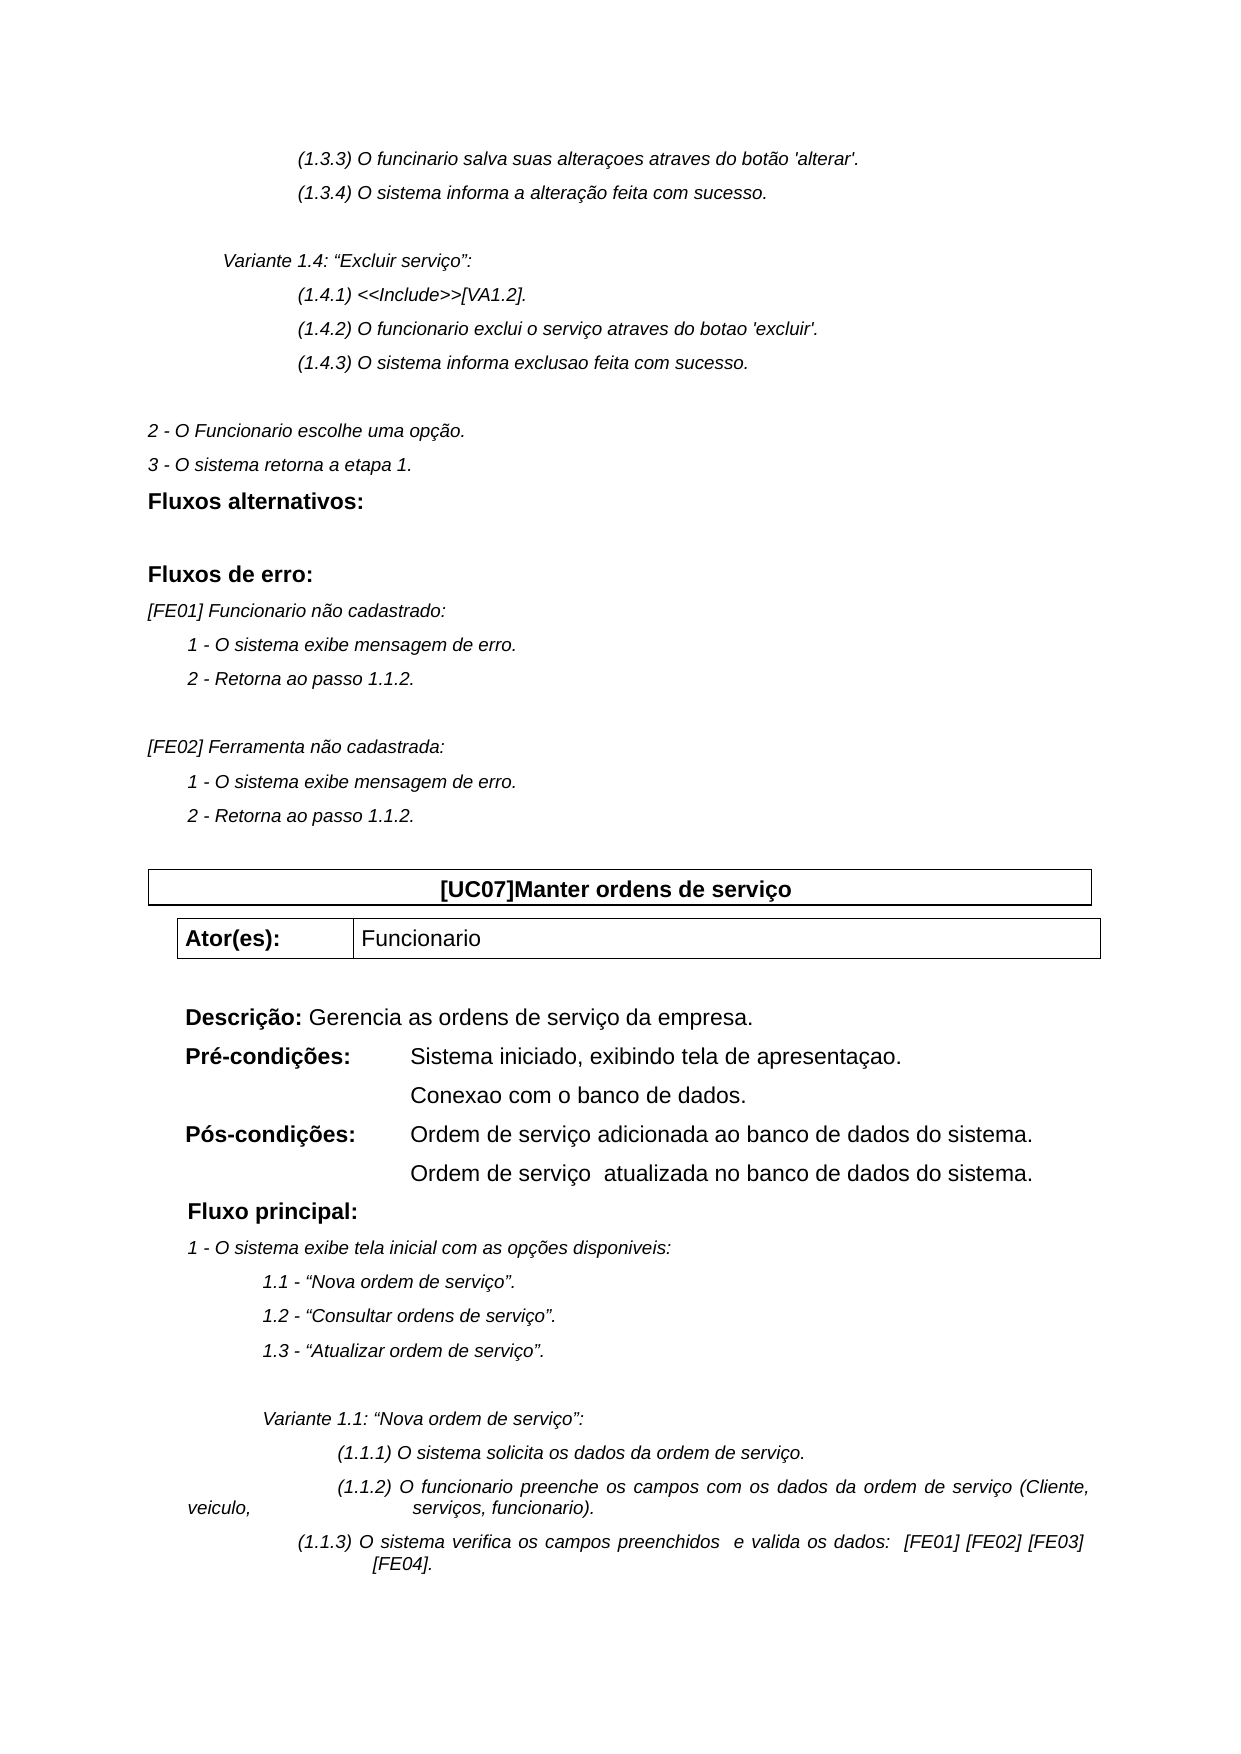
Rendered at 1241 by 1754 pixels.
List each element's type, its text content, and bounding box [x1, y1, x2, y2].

text Fluxos de erro: [148, 561, 1092, 588]
text 2 - O Funcionario escolhe uma opção. [148, 420, 1092, 442]
text (1.1.3) O sistema verifica os campos preenchidos e valida os dados: [FE01] [FE02] [FE03] [FE04]. [148, 1531, 1092, 1574]
text 2 - Retorna ao passo 1.1.2. [187, 668, 1092, 690]
text 1 - O sistema exibe mensagem de erro. [187, 770, 1092, 792]
text Fluxo principal: [187, 1198, 1092, 1225]
text 1 - O sistema exibe tela inicial com as opções disponiveis: [187, 1237, 1092, 1259]
text Pré-condições: Sistema iniciado, exibindo tela de apresentaçao. [185, 1043, 1092, 1069]
text (1.3.4) O sistema informa a alteração feita com sucesso. [148, 182, 1092, 203]
text 3 - O sistema retorna a etapa 1. [148, 454, 1092, 476]
text (1.3.3) O funcinario salva suas alteraçoes atraves do botão 'alterar'. [148, 148, 1092, 169]
text 1.2 - “Consultar ordens de serviço”. [187, 1305, 1092, 1327]
text 1.1 - “Nova ordem de serviço”. [187, 1271, 1092, 1293]
text 1.3 - “Atualizar ordem de serviço”. [187, 1339, 1092, 1361]
text (1.1.2) O funcionario preenche os campos com os dados da ordem de serviço (Cliente, veiculo, serviços, funcionario). [187, 1476, 1092, 1519]
text [FE02] Ferramenta não cadastrada: [148, 736, 1092, 758]
text 2 - Retorna ao passo 1.1.2. [187, 804, 1092, 826]
text (1.1.1) O sistema solicita os dados da ordem de serviço. [187, 1442, 1092, 1463]
text (1.4.1) <<Include>>[VA1.2]. [148, 284, 1092, 306]
text Variante 1.4: “Excluir serviço”: [148, 250, 1092, 271]
text 1 - O sistema exibe mensagem de erro. [187, 634, 1092, 656]
text [FE01] Funcionario não cadastrado: [148, 600, 1092, 622]
text (1.4.3) O sistema informa exclusao feita com sucesso. [148, 352, 1092, 374]
text [UC07]Manter ordens de serviço [149, 870, 1091, 904]
text (1.4.2) O funcionario exclui o serviço atraves do botao 'excluir'. [148, 318, 1092, 339]
text Descrição: Gerencia as ordens de serviço da empresa. [185, 1004, 1092, 1030]
text Fluxos alternativos: [148, 488, 1092, 515]
text Conexao com o banco de dados. [185, 1082, 1092, 1108]
text Ordem de serviço atualizada no banco de dados do sistema. [185, 1159, 1092, 1186]
table_header Funcionario [354, 919, 1100, 958]
text Pós-condições: Ordem de serviço adicionada ao banco de dados do sistema. [185, 1121, 1092, 1147]
table_header Ator(es): [178, 919, 353, 958]
text Variante 1.1: “Nova ordem de serviço”: [187, 1407, 1092, 1429]
